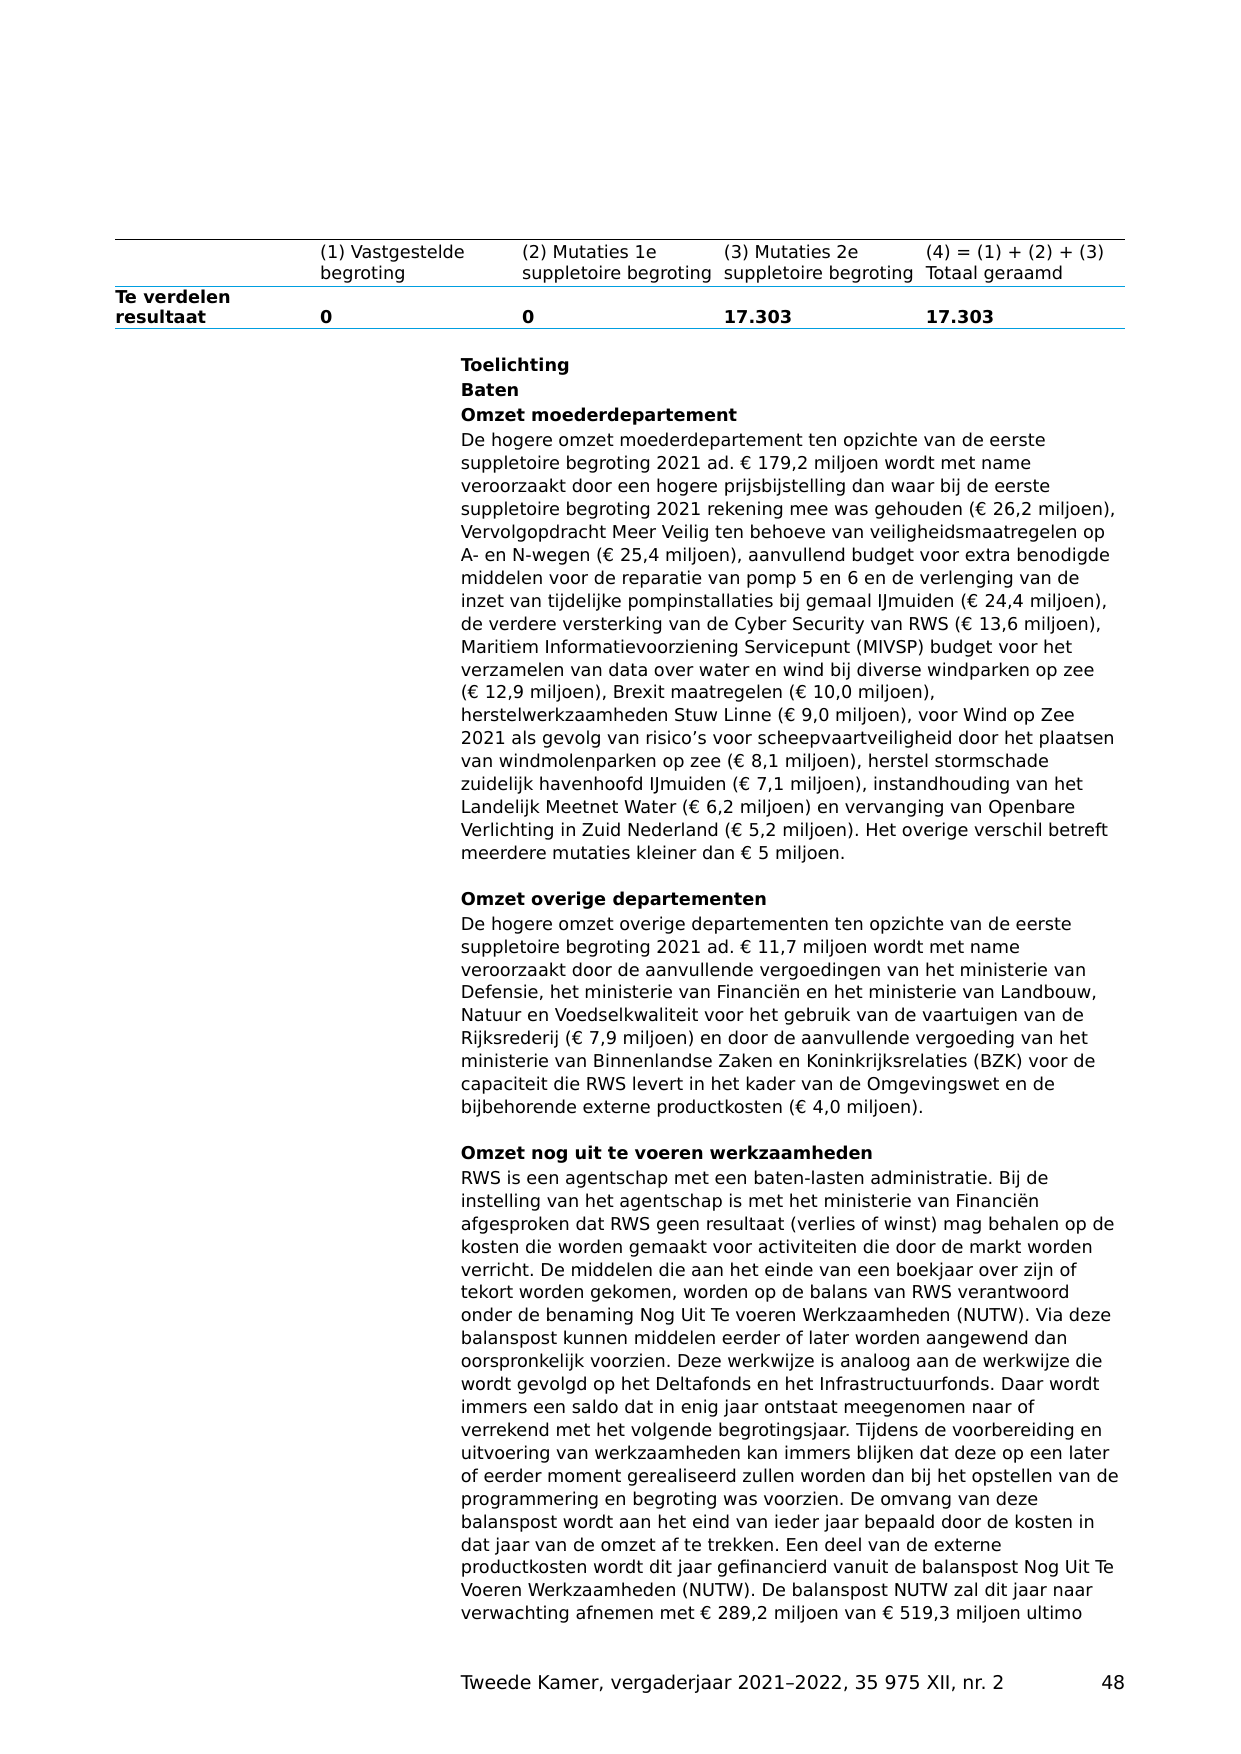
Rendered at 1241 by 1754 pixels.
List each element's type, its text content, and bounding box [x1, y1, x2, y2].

table_cell (1) Vastgestelde begroting [317, 240, 519, 286]
table_cell [115, 240, 317, 286]
table_cell 0 [519, 287, 721, 328]
text Omzet moederdepartement [461, 403, 1125, 426]
table_cell (2) Mutaties 1e suppletoire begroting [519, 240, 721, 286]
text Baten [461, 378, 1125, 401]
text RWS is een agentschap met een baten-lasten administratie. Bij de instelling van het agentschap is met het ministerie van Financiën afgesproken dat RWS geen resultaat (verlies of winst) mag behalen op de kosten die worden gemaakt voor activiteiten die door de markt worden verricht. De middelen die aan het einde van een boekjaar over zijn of tekort worden gekomen, worden op de balans van RWS verantwoord onder de benaming Nog Uit Te voeren Werkzaamheden (NUTW). Via deze balanspost kunnen middelen eerder of later worden aangewend dan oorspronkelijk voorzien. Deze werkwijze is analoog aan de werkwijze die wordt gevolgd op het Deltafonds en het Infrastructuurfonds. Daar wordt immers een saldo dat in enig jaar ontstaat meegenomen naar of verrekend met het volgende begrotingsjaar. Tijdens de voorbereiding en uitvoering van werkzaamheden kan immers blijken dat deze op een later of eerder moment gerealiseerd zullen worden dan bij het opstellen van de programmering en begroting was voorzien. De omvang van deze balanspost wordt aan het eind van ieder jaar bepaald door de kosten in dat jaar van de omzet af te trekken. Een deel van de externe productkosten wordt dit jaar gefinancierd vanuit de balanspost Nog Uit Te Voeren Werkzaamheden (NUTW). De balanspost NUTW zal dit jaar naar verwachting afnemen met € 289,2 miljoen van € 519,3 miljoen ultimo [461, 1166, 1125, 1624]
text Omzet nog uit te voeren werkzaamheden [461, 1141, 1125, 1164]
table_cell (4) = (1) + (2) + (3) Totaal geraamd [923, 240, 1125, 286]
table_cell 0 [317, 287, 519, 328]
table_cell 17.303 [721, 287, 923, 328]
text De hogere omzet moederdepartement ten opzichte van de eerste suppletoire begroting 2021 ad. € 179,2 miljoen wordt met name veroorzaakt door een hogere prijsbijstelling dan waar bij de eerste suppletoire begroting 2021 rekening mee was gehouden (€ 26,2 miljoen), Vervolgopdracht Meer Veilig ten behoeve van veiligheidsmaatregelen op A- en N-wegen (€ 25,4 miljoen), aanvullend budget voor extra benodigde middelen voor de reparatie van pomp 5 en 6 en de verlenging van de inzet van tijdelijke pompinstallaties bij gemaal IJmuiden (€ 24,4 miljoen), de verdere versterking van de Cyber Security van RWS (€ 13,6 miljoen), Maritiem Informatievoorziening Servicepunt (MIVSP) budget voor het verzamelen van data over water en wind bij diverse windparken op zee (€ 12,9 miljoen), Brexit maatregelen (€ 10,0 miljoen), herstelwerkzaamheden Stuw Linne (€ 9,0 miljoen), voor Wind op Zee 2021 als gevolg van risico’s voor scheepvaartveiligheid door het plaatsen van windmolenparken op zee (€ 8,1 miljoen), herstel stormschade zuidelijk havenhoofd IJmuiden (€ 7,1 miljoen), instandhouding van het Landelijk Meetnet Water (€ 6,2 miljoen) en vervanging van Openbare Verlichting in Zuid Nederland (€ 5,2 miljoen). Het overige verschil betreft meerdere mutaties kleiner dan € 5 miljoen. [461, 428, 1125, 864]
table_cell Te verdelen resultaat [115, 287, 317, 328]
text Toelichting [461, 353, 1125, 376]
table_cell (3) Mutaties 2e suppletoire begroting [721, 240, 923, 286]
text De hogere omzet overige departementen ten opzichte van de eerste suppletoire begroting 2021 ad. € 11,7 miljoen wordt met name veroorzaakt door de aanvullende vergoedingen van het ministerie van Defensie, het ministerie van Financiën en het ministerie van Landbouw, Natuur en Voedselkwaliteit voor het gebruik van de vaartuigen van de Rijksrederij (€ 7,9 miljoen) en door de aanvullende vergoeding van het ministerie van Binnenlandse Zaken en Koninkrijksrelaties (BZK) voor de capaciteit die RWS levert in het kader van de Omgevingswet en de bijbehorende externe productkosten (€ 4,0 miljoen). [461, 912, 1125, 1118]
text Omzet overige departementen [461, 887, 1125, 910]
table_header Tabel 23 Exploitatieoverzicht Baten-lastenagentschap Rijkswaterstaat Suppletoire begroting 2021 (Tweede suppletoire begroting) (Bedragen x € 1.000) [115, 191, 1125, 239]
table_cell 17.303 [923, 287, 1125, 328]
